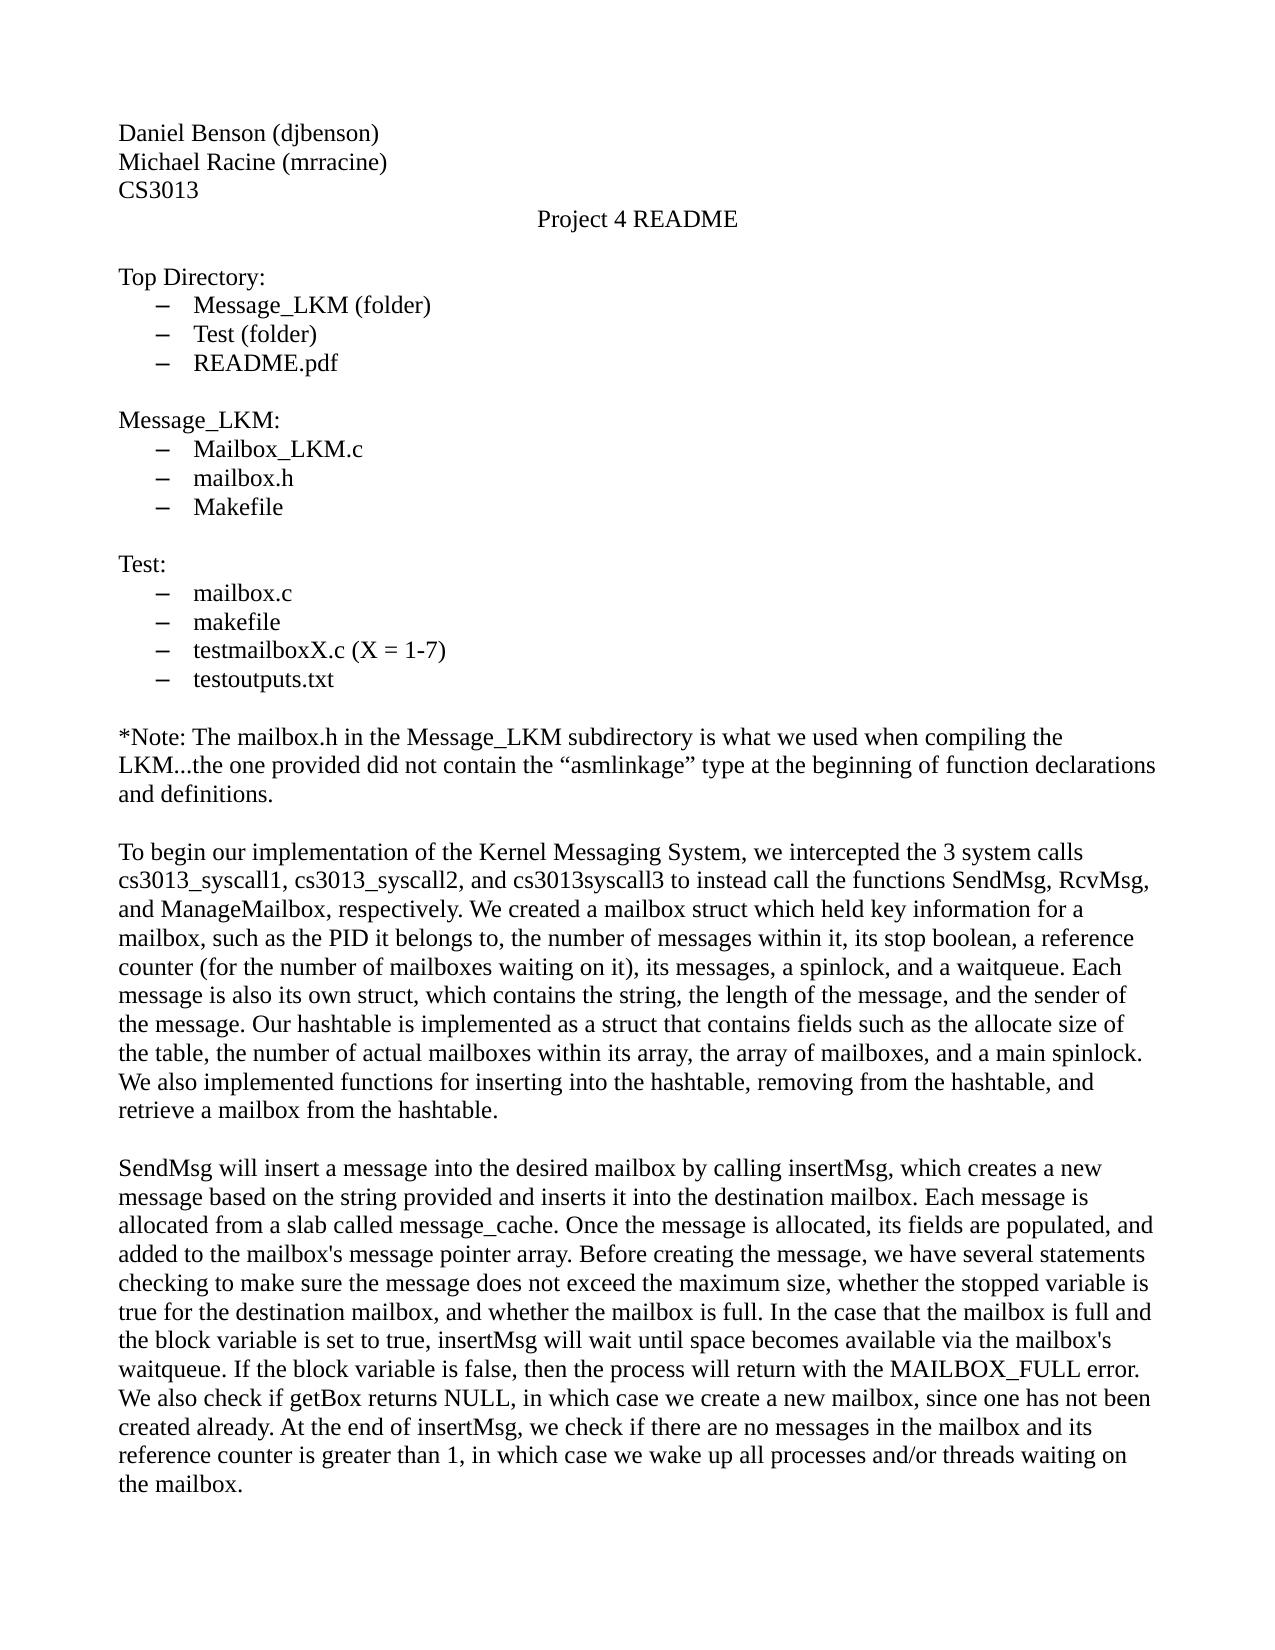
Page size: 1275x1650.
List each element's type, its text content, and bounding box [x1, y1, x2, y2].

text SendMsg will insert a message into the desired mailbox by calling insertMsg, which creates a new message based on the string provided and inserts it into the destination mailbox. Each message is allocated from a slab called message_cache. Once the message is allocated, its fields are populated, and added to the mailbox's message pointer array. Before creating the message, we have several statements checking to make sure the message does not exceed the maximum size, whether the stopped variable is true for the destination mailbox, and whether the mailbox is full. In the case that the mailbox is full and the block variable is set to true, insertMsg will wait until space becomes available via the mailbox's waitqueue. If the block variable is false, then the process will return with the MAILBOX_FULL error. We also check if getBox returns NULL, in which case we create a new mailbox, since one has not been created already. At the end of insertMsg, we check if there are no messages in the mailbox and its reference counter is greater than 1, in which case we wake up all processes and/or threads waiting on the mailbox. [118, 1153, 1157, 1498]
text *Note: The mailbox.h in the Message_LKM subdirectory is what we used when compiling the LKM...the one provided did not contain the “asmlinkage” type at the beginning of function declarations and definitions. [118, 722, 1157, 808]
list testoutputs.txt [156, 664, 1157, 693]
list README.pdf [156, 348, 1157, 377]
list Makefile [156, 492, 1157, 521]
text CS3013 [118, 176, 1157, 204]
list Test (folder) [156, 319, 1157, 348]
text Project 4 README [118, 204, 1157, 233]
list mailbox.h [156, 463, 1157, 492]
list testmailboxX.c (X = 1-7) [156, 636, 1157, 664]
text Daniel Benson (djbenson) [118, 118, 1157, 147]
text Message_LKM: [118, 406, 1157, 434]
text Michael Racine (mrracine) [118, 147, 1157, 176]
text To begin our implementation of the Kernel Messaging System, we intercepted the 3 system calls cs3013_syscall1, cs3013_syscall2, and cs3013syscall3 to instead call the functions SendMsg, RcvMsg, and ManageMailbox, respectively. We created a mailbox struct which held key information for a mailbox, such as the PID it belongs to, the number of messages within it, its stop boolean, a reference counter (for the number of mailboxes waiting on it), its messages, a spinlock, and a waitqueue. Each message is also its own struct, which contains the string, the length of the message, and the sender of the message. Our hashtable is implemented as a struct that contains fields such as the allocate size of the table, the number of actual mailboxes within its array, the array of mailboxes, and a main spinlock. We also implemented functions for inserting into the hashtable, removing from the hashtable, and retrieve a mailbox from the hashtable. [118, 837, 1157, 1124]
text Test: [118, 549, 1157, 578]
list makefile [156, 607, 1157, 636]
list Mailbox_LKM.c [156, 434, 1157, 463]
list Message_LKM (folder) [156, 291, 1157, 319]
list mailbox.c [156, 578, 1157, 607]
text Top Directory: [118, 262, 1157, 291]
